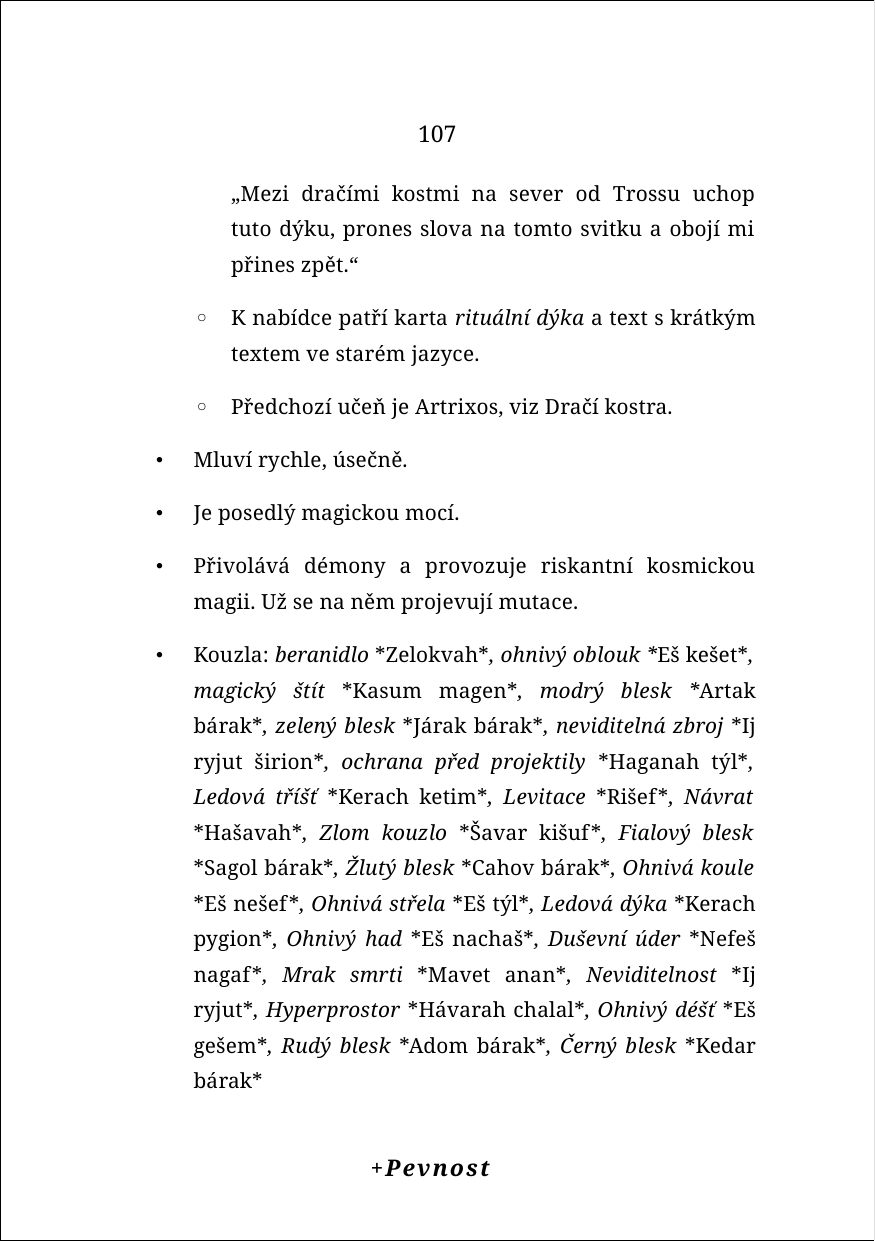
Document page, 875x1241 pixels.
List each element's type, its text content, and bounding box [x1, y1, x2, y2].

list Kouzla: beranidlo *Zelokvah*, ohnivý oblouk *Eš kešet*, magický štít *Kasum magen*, modrý blesk *Artak bárak*, zelený blesk *Járak bárak*, neviditelná zbroj *Ij ryjut širion*, ochrana před projektily *Haganah týl*, Ledová tříšť *Kerach ketim*, Levitace *Rišef*, Návrat *Hašavah*, Zlom kouzlo *Šavar kišuf*, Fialový blesk *Sagol bárak*, Žlutý blesk *Cahov bárak*, Ohnivá koule *Eš nešef*, Ohnivá střela *Eš týl*, Ledová dýka *Kerach pygion*, Ohnivý had *Eš nachaš*, Duševní úder *Nefeš nagaf*, Mrak smrti *Mavet anan*, Neviditelnost *Ij ryjut*, Hyperprostor *Hávarah chalal*, Ohnivý déšť *Eš gešem*, Rudý blesk *Adom bárak*, Černý blesk *Kedar bárak* [156, 640, 756, 1095]
list „Mezi dračími kostmi na sever od Trossu uchop tuto dýku, prones slova na tomto svitku a obojí mi přines zpět.“ [193, 179, 756, 278]
list Předchozí učeň je Artrixos, viz Dračí kostra. [193, 392, 756, 420]
list Je posedlý magickou mocí. [156, 498, 756, 527]
list K nabídce patří karta rituální dýka a text s krátkým textem ve starém jazyce. [193, 303, 756, 367]
list Mluví rychle, úsečně. [156, 445, 756, 474]
list Přivolává démony a provozuje riskantní kosmickou magii. Už se na něm projevují mutace. [156, 552, 756, 616]
